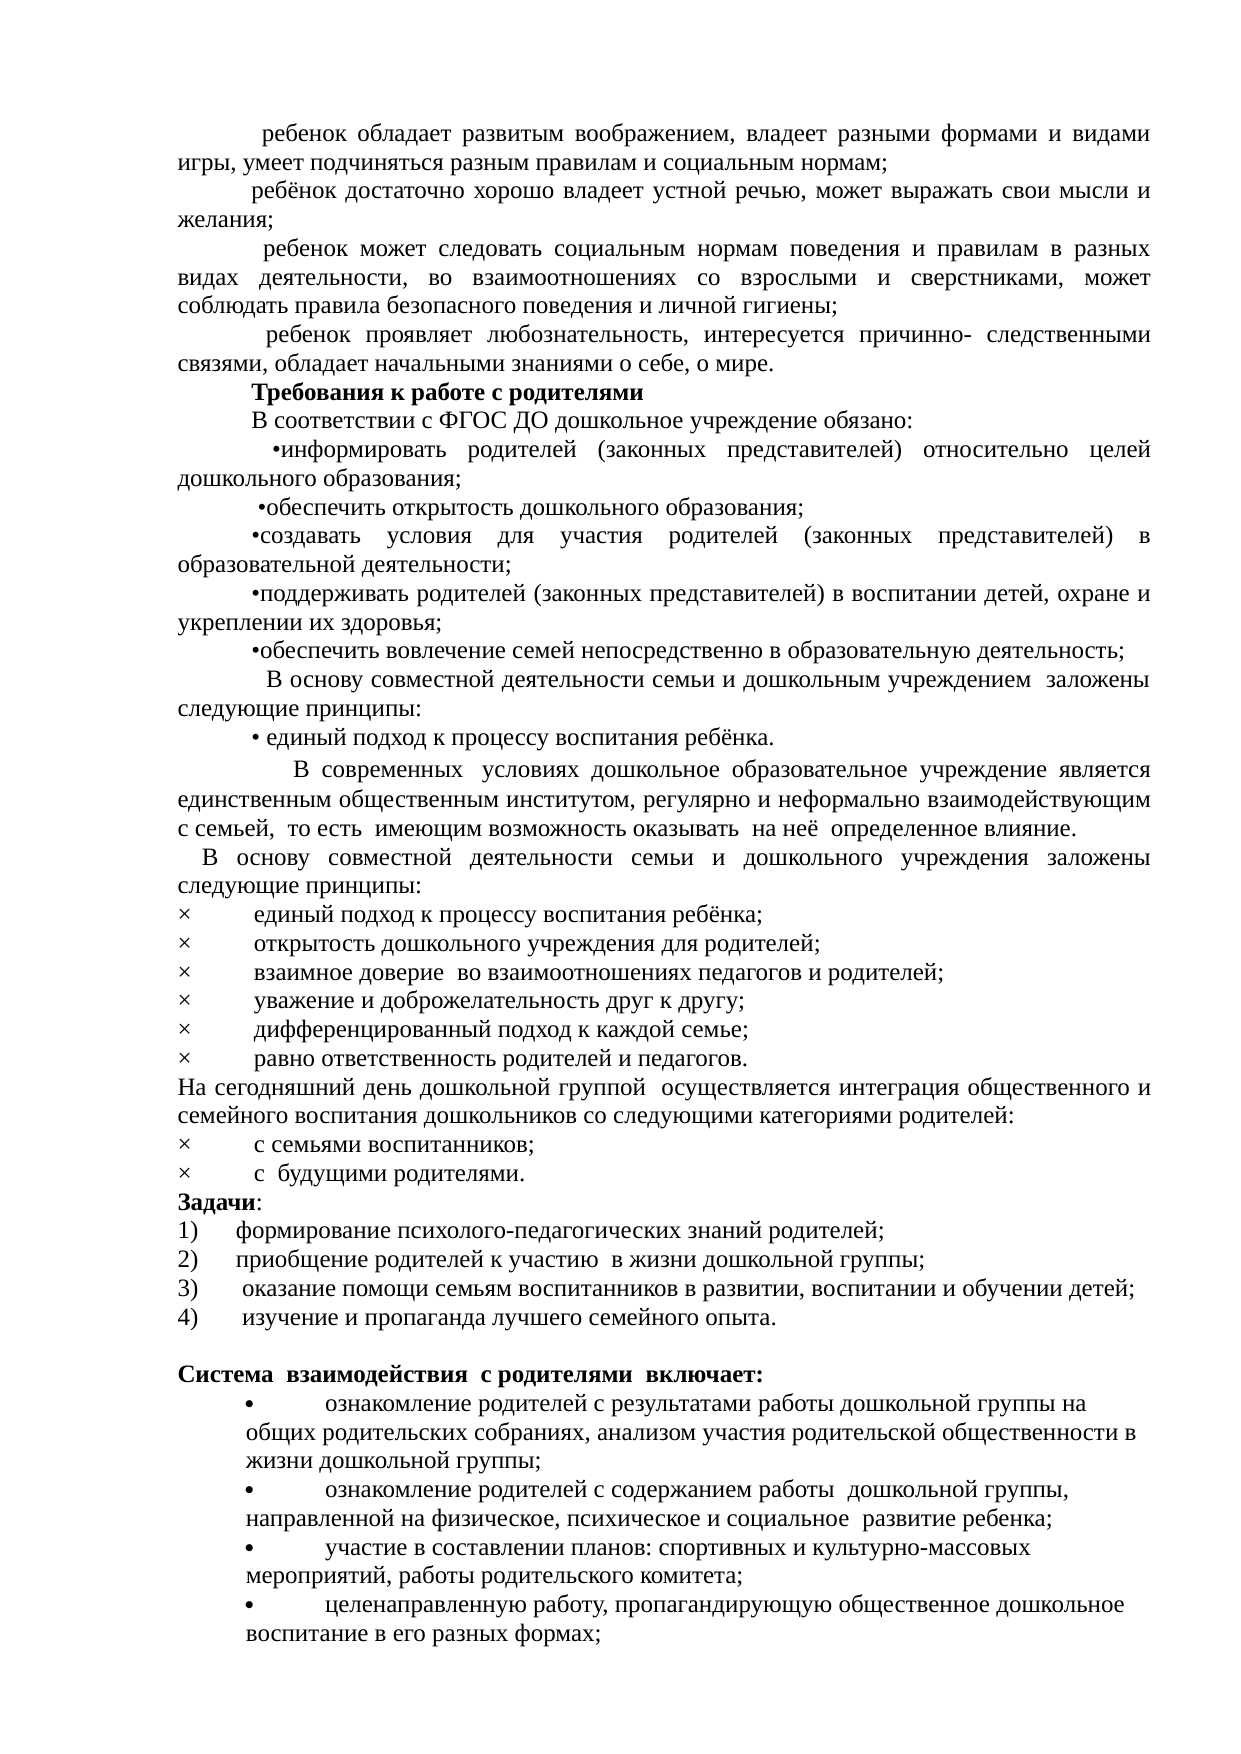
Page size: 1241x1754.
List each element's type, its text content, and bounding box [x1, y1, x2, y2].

text × с семьями воспитанников; [177, 1129, 1152, 1158]
text •поддерживать родителей (законных представителей) в воспитании детей, охране и укреплении их здоровья; [177, 578, 1152, 636]
text × дифференцированный подход к каждой семье; [177, 1014, 1152, 1043]
text На сегодняшний день дошкольной группой осуществляется интеграция общественного и семейного воспитания дошкольников со следующими категориями родителей: [177, 1072, 1152, 1129]
text •обеспечить открытость дошкольного образования; [177, 492, 1152, 521]
list целенаправленную работу, пропагандирующую общественное дошкольное воспитание в его разных формах; [246, 1589, 1152, 1647]
text × равно ответственность родителей и педагогов. [177, 1043, 1152, 1072]
text Требования к работе с родителями [177, 377, 1152, 406]
list участие в составлении планов: спортивных и культурно-массовых мероприятий, работы родительского комитета; [246, 1532, 1152, 1589]
text 3) оказание помощи семьям воспитанников в развитии, воспитании и обучении детей; [177, 1273, 1152, 1302]
text × взаимное доверие во взаимоотношениях педагогов и родителей; [177, 957, 1152, 985]
text • единый подход к процессу воспитания ребёнка. [177, 722, 1152, 751]
text × с будущими родителями. [177, 1158, 1152, 1187]
text Система взаимодействия с родителями включает: [177, 1359, 1152, 1388]
text 1) формирование психолого-педагогических знаний родителей; [177, 1215, 1152, 1244]
text В соответствии с ФГОС ДО дошкольное учреждение обязано: [177, 406, 1152, 434]
text ребенок может следовать социальным нормам поведения и правилам в разных видах деятельности, во взаимоотношениях со взрослыми и сверстниками, может соблюдать правила безопасного поведения и личной гигиены; [177, 233, 1152, 319]
text В современных условиях дошкольное образовательное учреждение является единственным общественным институтом, регулярно и неформально взаимодействующим с семьей, то есть имеющим возможность оказывать на неё определенное влияние. [177, 751, 1152, 842]
text ребёнок достаточно хорошо владеет устной речью, может выражать свои мысли и желания; [177, 176, 1152, 233]
text ребенок обладает развитым воображением, владеет разными формами и видами игры, умеет подчиняться разным правилам и социальным нормам; [177, 118, 1152, 176]
list ознакомление родителей с содержанием работы дошкольной группы, направленной на физическое, психическое и социальное развитие ребенка; [246, 1474, 1152, 1532]
text 2) приобщение родителей к участию в жизни дошкольной группы; [177, 1244, 1152, 1273]
text В основу совместной деятельности семьи и дошкольного учреждения заложены следующие принципы: [177, 842, 1152, 899]
text •обеспечить вовлечение семей непосредственно в образовательную деятельность; [177, 636, 1152, 664]
text Задачи: [177, 1187, 1152, 1215]
text •создавать условия для участия родителей (законных представителей) в образовательной деятельности; [177, 521, 1152, 578]
text × уважение и доброжелательность друг к другу; [177, 985, 1152, 1014]
text ребенок проявляет любознательность, интересуется причинно- следственными связями, обладает начальными знаниями о себе, о мире. [177, 319, 1152, 377]
text × открытость дошкольного учреждения для родителей; [177, 928, 1152, 957]
text В основу совместной деятельности семьи и дошкольным учреждением заложены следующие принципы: [177, 664, 1152, 722]
text 4) изучение и пропаганда лучшего семейного опыта. [177, 1302, 1152, 1330]
text × единый подход к процессу воспитания ребёнка; [177, 899, 1152, 928]
text •информировать родителей (законных представителей) относительно целей дошкольного образования; [177, 434, 1152, 492]
list ознакомление родителей с результатами работы дошкольной группы на общих родительских собраниях, анализом участия родительской общественности в жизни дошкольной группы; [246, 1388, 1152, 1474]
